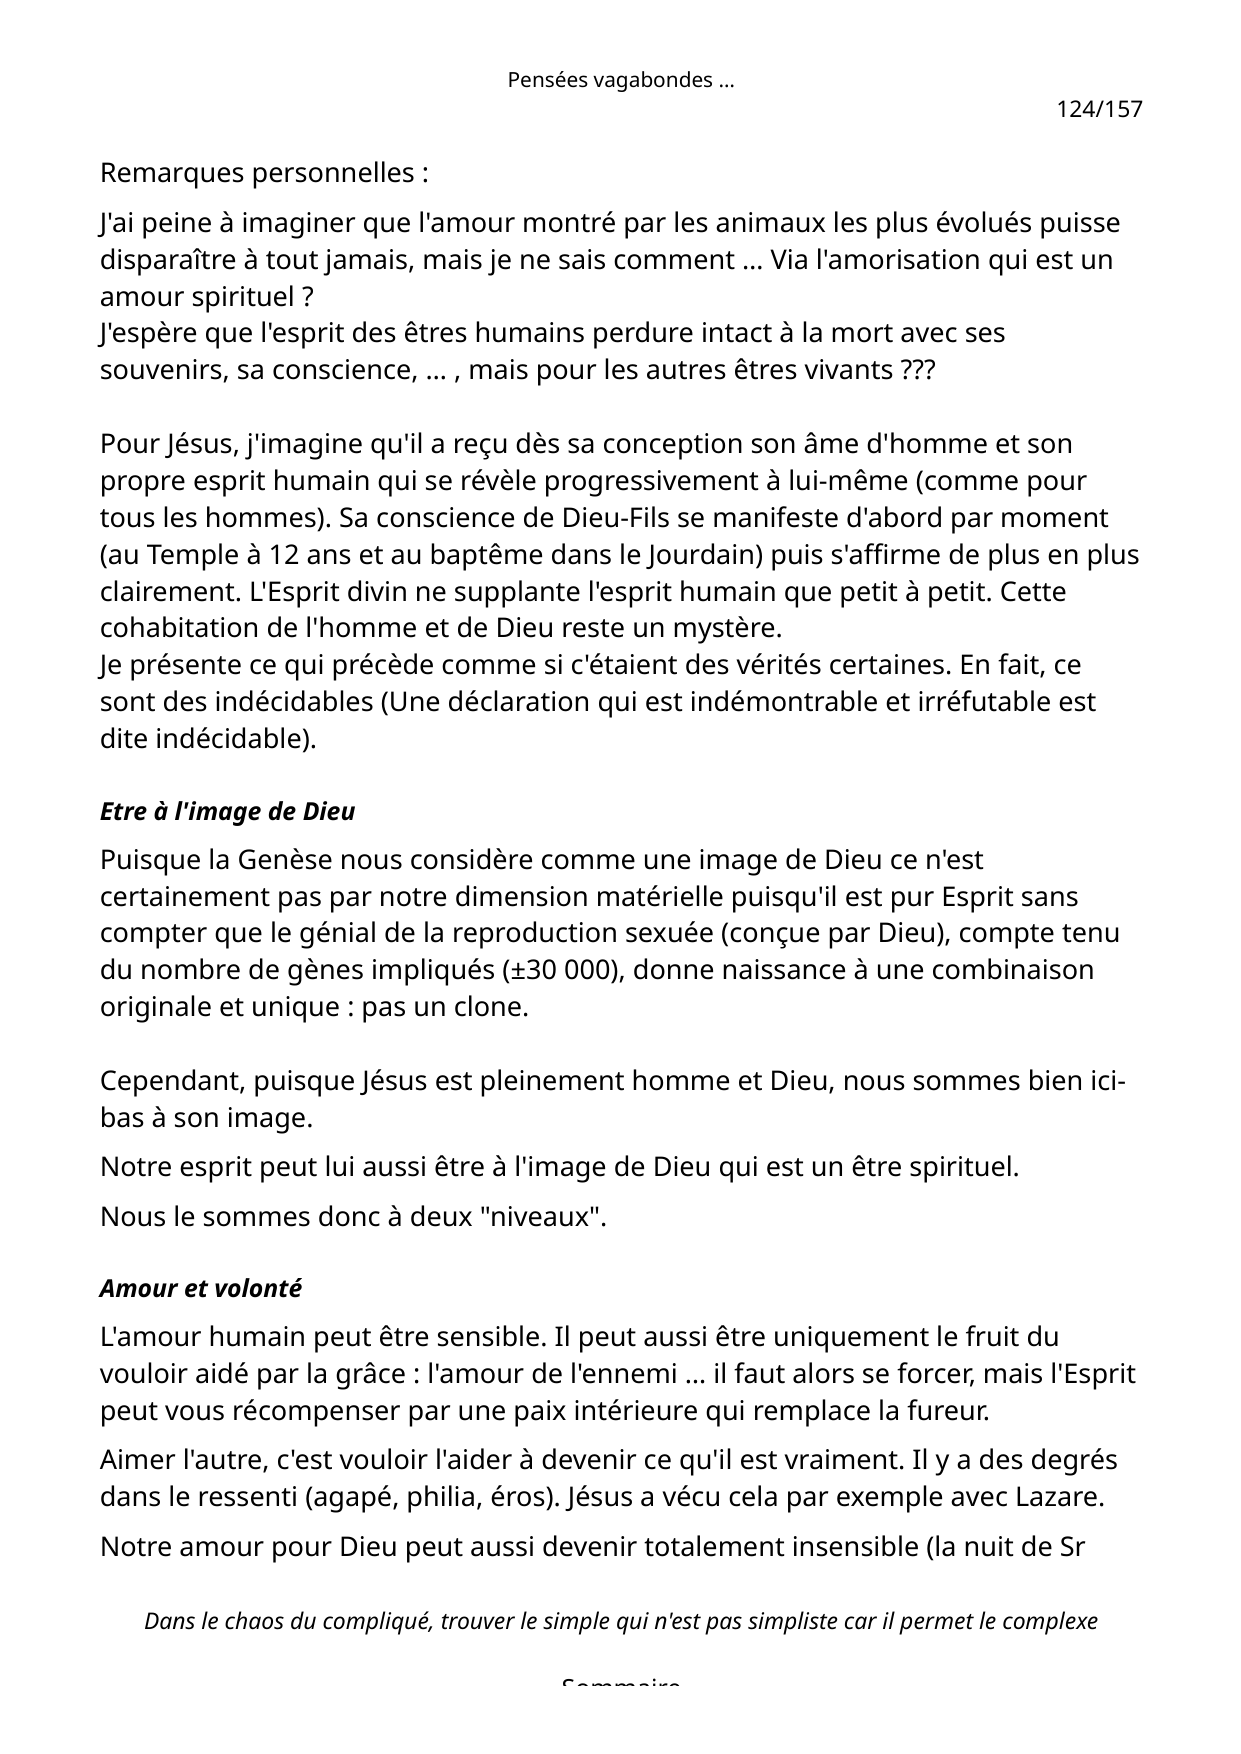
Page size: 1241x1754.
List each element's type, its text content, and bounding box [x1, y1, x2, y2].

text Notre esprit peut lui aussi être à l'image de Dieu qui est un être spirituel. [99, 1148, 1143, 1184]
text Nous le sommes donc à deux "niveaux". [99, 1197, 1143, 1234]
text Notre amour pour Dieu peut aussi devenir totalement insensible (la nuit de Sr [99, 1527, 1143, 1564]
text Aimer l'autre, c'est vouloir l'aider à devenir ce qu'il est vraiment. Il y a des degrés dans le ressenti (agapé, philia, éros). Jésus a vécu cela par exemple avec Lazare. [99, 1441, 1143, 1514]
text Puisque la Genèse nous considère comme une image de Dieu ce n'est certainement pas par notre dimension matérielle puisqu'il est pur Esprit sans compter que le génial de la reproduction sexuée (conçue par Dieu), compte tenu du nombre de gènes impliqués (±30 000), donne naissance à une combinaison originale et unique : pas un clone. Cependant, puisque Jésus est pleinement homme et Dieu, nous sommes bien ici-bas à son image. [99, 840, 1143, 1135]
text L'amour humain peut être sensible. Il peut aussi être uniquement le fruit du vouloir aidé par la grâce : l'amour de l'ennemi … il faut alors se forcer, mais l'Esprit peut vous récompenser par une paix intérieure qui remplace la fureur. [99, 1318, 1143, 1428]
text Remarques personnelles : [99, 154, 1143, 191]
subtitle Etre à l'image de Dieu [99, 794, 1143, 828]
subtitle Amour et volonté [99, 1271, 1143, 1305]
text J'ai peine à imaginer que l'amour montré par les animaux les plus évolués puisse disparaître à tout jamais, mais je ne sais comment … Via l'amorisation qui est un amour spirituel ? J'espère que l'esprit des êtres humains perdure intact à la mort avec ses souvenirs, sa conscience, … , mais pour les autres êtres vivants ??? Pour Jésus, j'imagine qu'il a reçu dès sa conception son âme d'homme et son propre esprit humain qui se révèle progressivement à lui-même (comme pour tous les hommes). Sa conscience de Dieu-Fils se manifeste d'abord par moment (au Temple à 12 ans et au baptême dans le Jourdain) puis s'affirme de plus en plus clairement. L'Esprit divin ne supplante l'esprit humain que petit à petit. Cette cohabitation de l'homme et de Dieu reste un mystère. Je présente ce qui précède comme si c'étaient des vérités certaines. En fait, ce sont des indécidables (Une déclaration qui est indémontrable et irréfutable est dite indécidable). [99, 203, 1143, 756]
